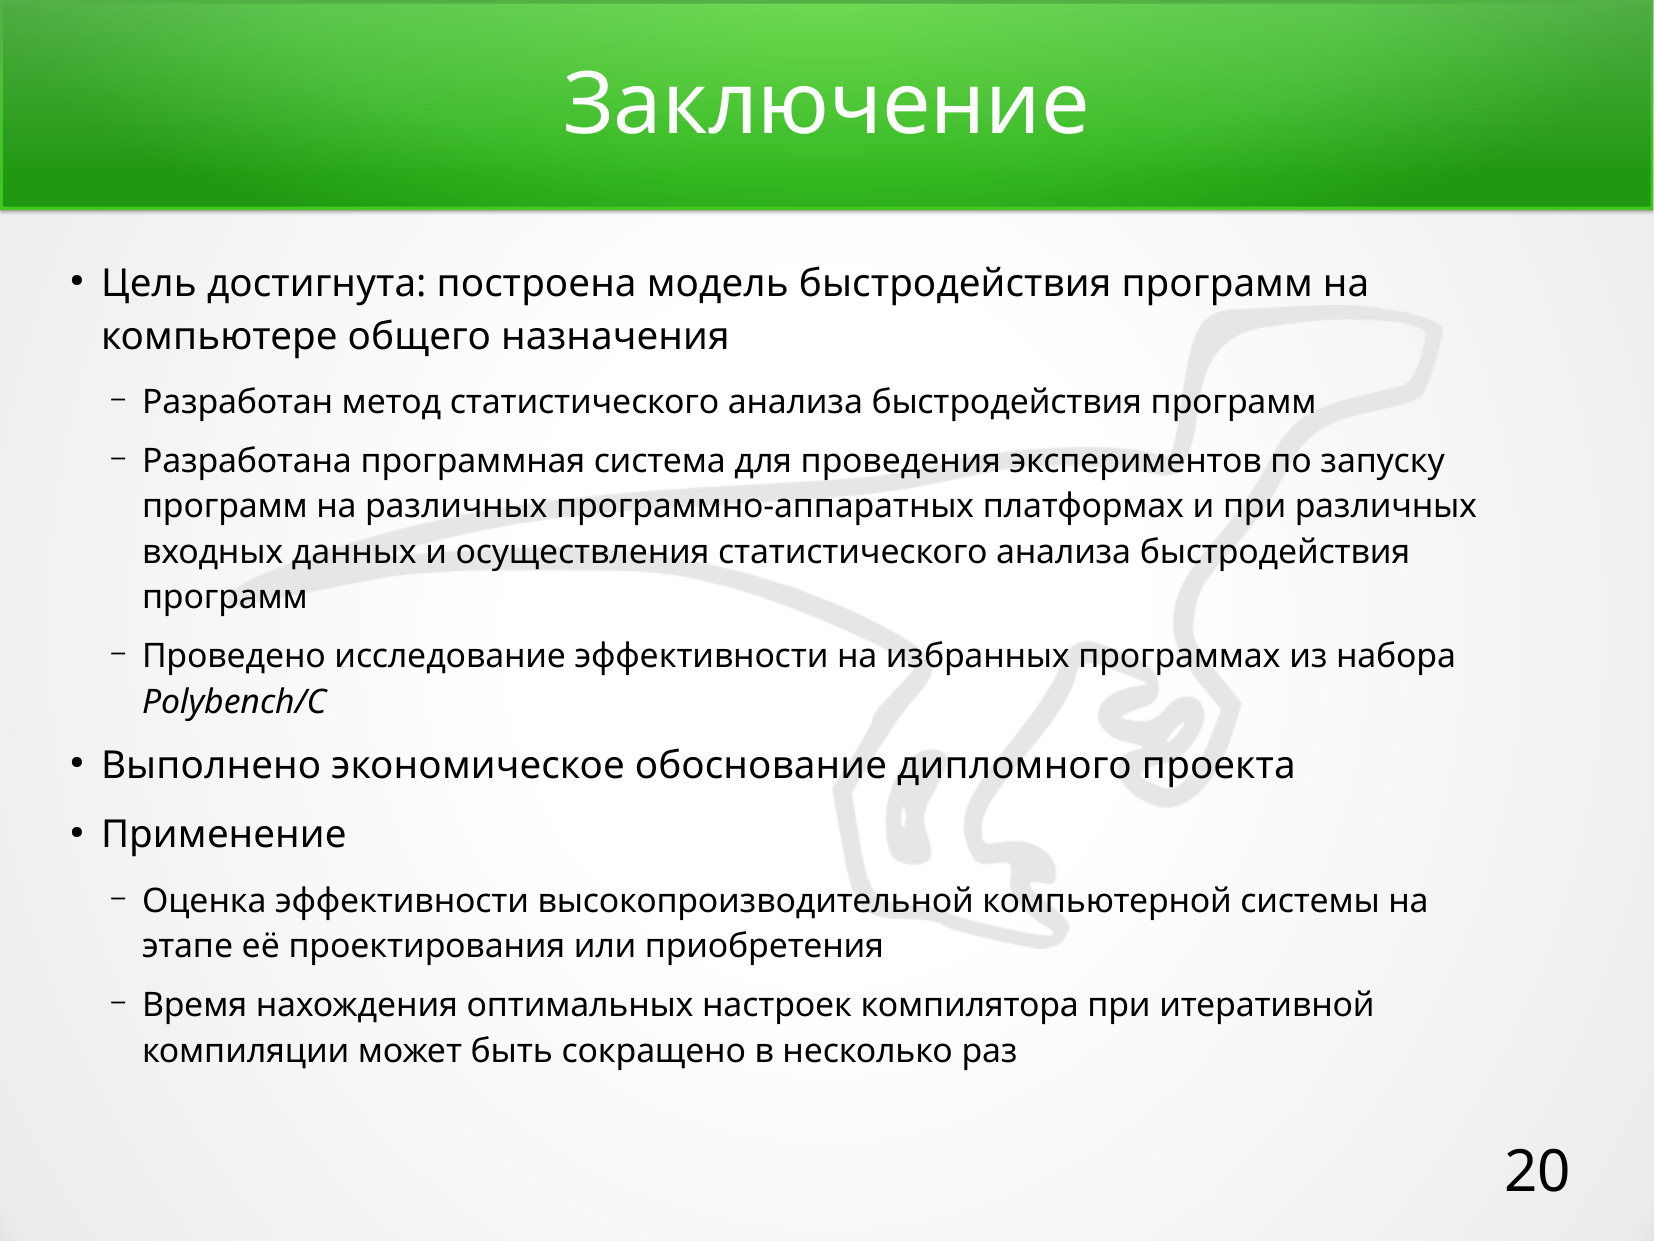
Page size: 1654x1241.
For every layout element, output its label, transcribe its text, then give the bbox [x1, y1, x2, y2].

title Заключение [82, 0, 1571, 204]
list Цель достигнута: построена модель быстродействия программ на компьютере общего назначения Разработан метод статистического анализа быстродействия программ Разработана программная система для проведения экспериментов по запуску программ на различных программно-аппаратных платформах и при различных входных данных и осуществления статистического анализа быстродействия программ Проведено исследование эффективности на избранных программах из набора Polybench/C Выполнено экономическое обоснование дипломного проекта Применение Оценка эффективности высокопроизводительной компьютерной системы на этапе её проектирования или приобретения Время нахождения оптимальных настроек компилятора при итеративной компиляции может быть сокращено в несколько раз [59, 255, 1501, 1081]
